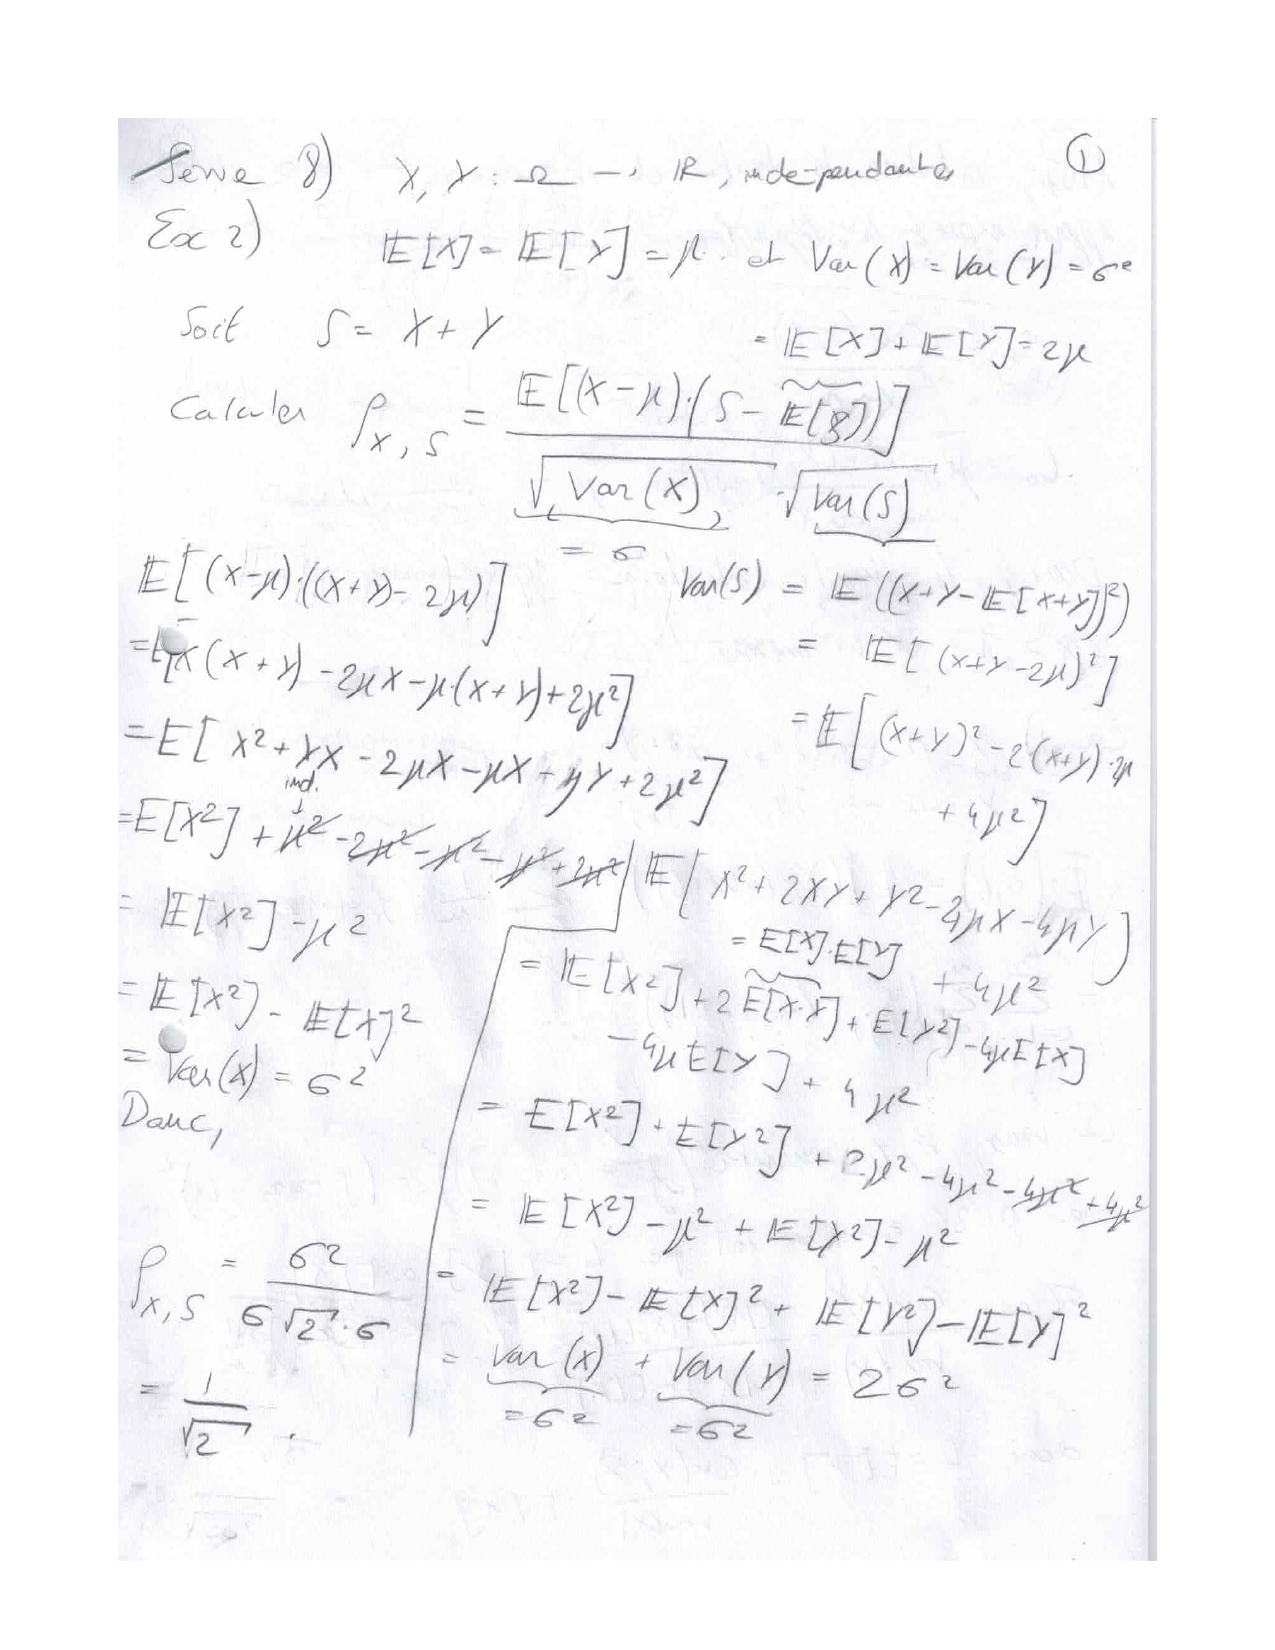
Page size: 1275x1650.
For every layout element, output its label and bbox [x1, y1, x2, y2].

picture [118, 118, 1157, 1561]
